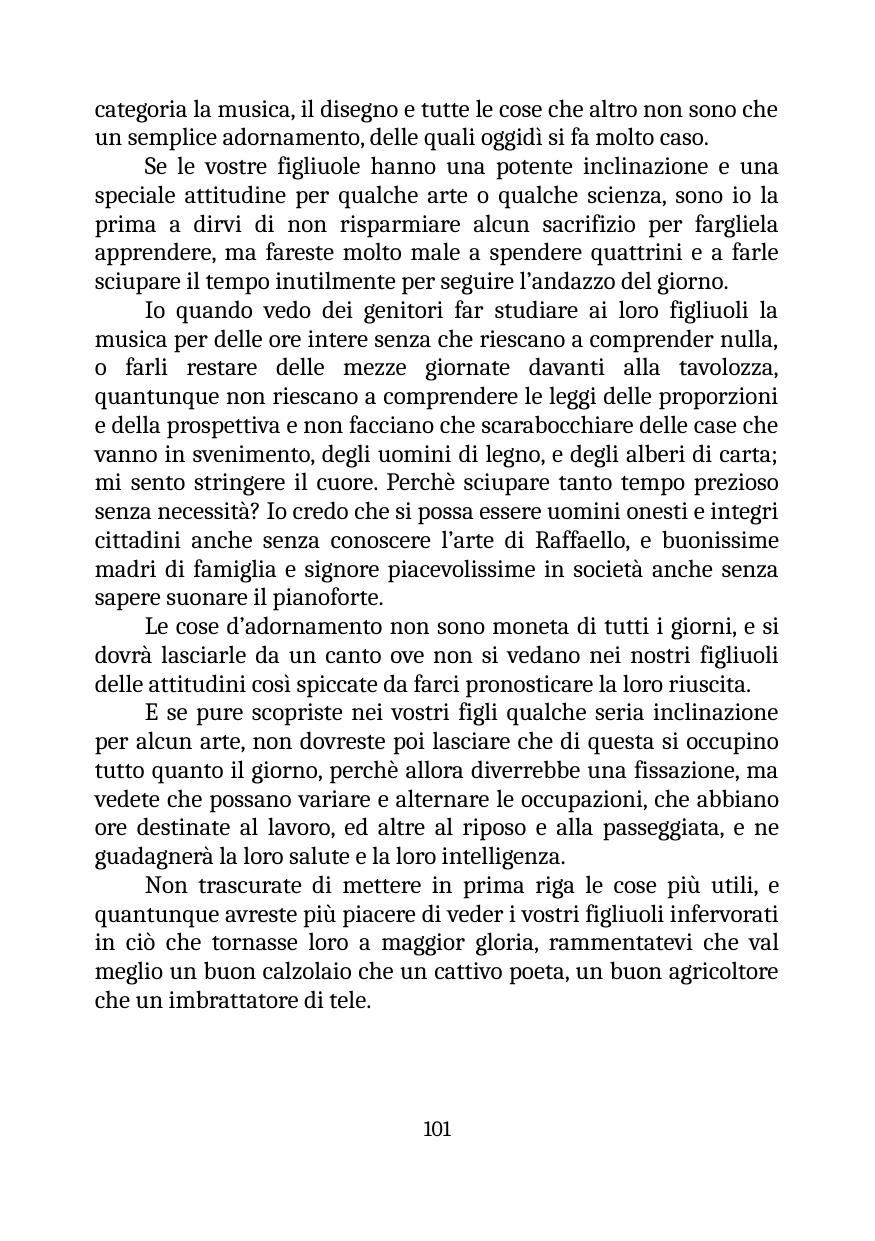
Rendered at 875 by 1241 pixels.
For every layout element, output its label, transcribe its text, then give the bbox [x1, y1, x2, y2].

text Io quando vedo dei genitori far studiare ai loro figliuoli la musica per delle ore intere senza che riescano a comprender nulla, o farli restare delle mezze giornate davanti alla tavolozza, quantunque non riescano a comprendere le leggi delle proporzioni e della prospettiva e non facciano che scarabocchiare delle case che vanno in svenimento, degli uomini di legno, e degli alberi di carta; mi sento stringere il cuore. Perchè sciupare tanto tempo prezioso senza necessità? Io credo che si possa essere uomini onesti e integri cittadini anche senza conoscere l’arte di Raffaello, e buonissime madri di famiglia e signore piacevolissime in società anche senza sapere suonare il pianoforte. [94, 296, 779, 612]
text Le cose d’adornamento non sono moneta di tutti i giorni, e si dovrà lasciarle da un canto ove non si vedano nei nostri figliuoli delle attitudini così spiccate da farci pronosticare la loro riuscita. [94, 612, 779, 698]
text Se le vostre figliuole hanno una potente inclinazione e una speciale attitudine per qualche arte o qualche scienza, sono io la prima a dirvi di non risparmiare alcun sacrifizio per fargliela apprendere, ma fareste molto male a spendere quattrini e a farle sciupare il tempo inutilmente per seguire l’andazzo del giorno. [94, 152, 779, 296]
text E se pure scopriste nei vostri figli qualche seria inclinazione per alcun arte, non dovreste poi lasciare che di questa si occupino tutto quanto il giorno, perchè allora diverrebbe una fissazione, ma vedete che possano variare e alternare le occupazioni, che abbiano ore destinate al lavoro, ed altre al riposo e alla passeggiata, e ne guadagnerà la loro salute e la loro intelligenza. [94, 698, 779, 871]
text Non trascurate di mettere in prima riga le cose più utili, e quantunque avreste più piacere di veder i vostri figliuoli infervorati in ciò che tornasse loro a maggior gloria, rammentatevi che val meglio un buon calzolaio che un cattivo poeta, un buon agricoltore che un imbrattatore di tele. [94, 871, 779, 1014]
text categoria la musica, il disegno e tutte le cose che altro non sono che un semplice adornamento, delle quali oggidì si fa molto caso. [94, 94, 779, 152]
